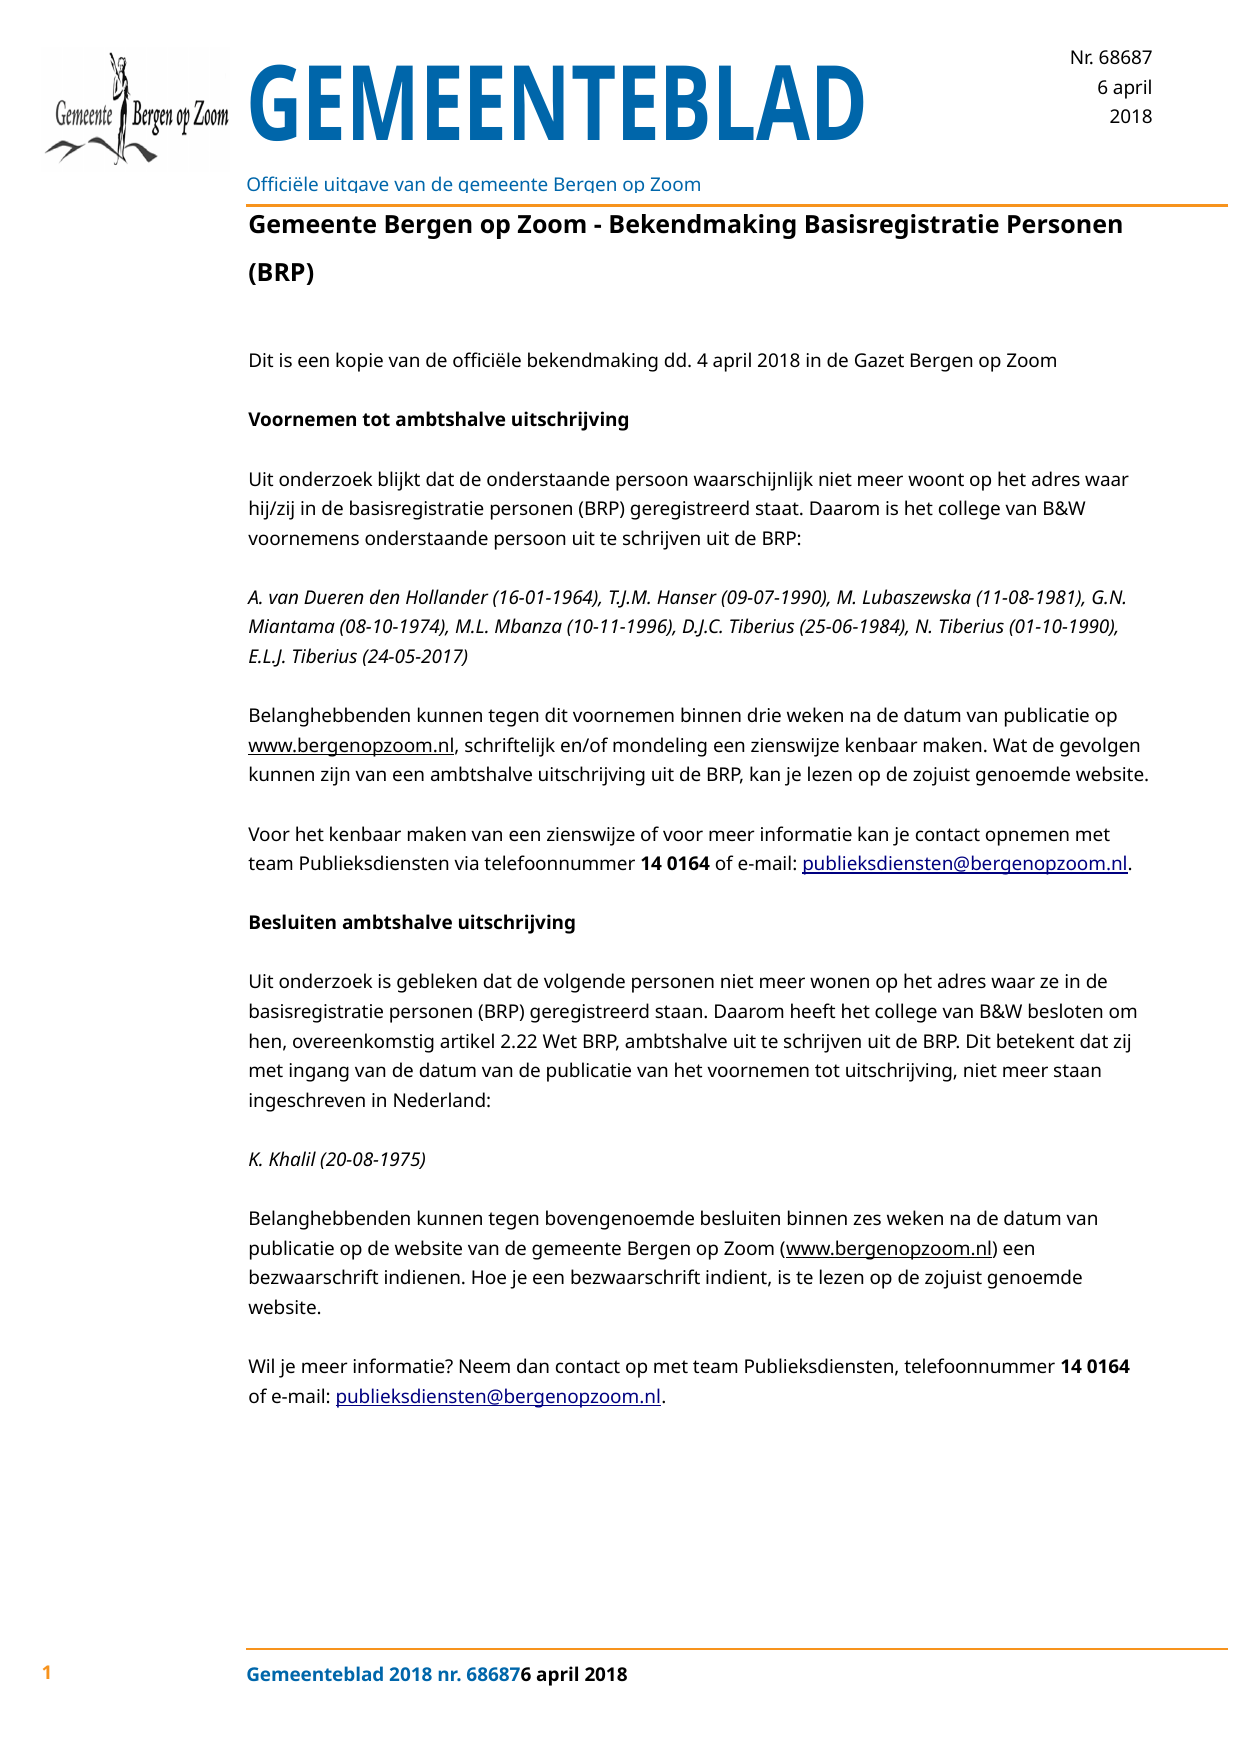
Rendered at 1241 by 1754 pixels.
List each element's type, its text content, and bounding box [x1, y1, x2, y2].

picture [41, 47, 231, 172]
text Voornemen tot ambtshalve uitschrijving [248, 407, 1152, 432]
text A. van Dueren den Hollander (16-01-1964), T.J.M. Hanser (09-07-1990), M. Lubaszewska (11-08-1981), G.N. Miantama (08-10-1974), M.L. Mbanza (10-11-1996), D.J.C. Tiberius (25-06-1984), N. Tiberius (01-10-1990), E.L.J. Tiberius (24-05-2017) [248, 584, 1152, 669]
text Voor het kenbaar maken van een zienswijze of voor meer informatie kan je contact opnemen met team Publieksdiensten via telefoonnummer 14 0164 of e-mail: publieksdiensten@bergenopzoom.nl. [248, 821, 1152, 876]
text Besluiten ambtshalve uitschrijving [248, 909, 1152, 935]
text Wil je meer informatie? Neem dan contact op met team Publieksdiensten, telefoonnummer 14 0164 of e-mail: publieksdiensten@bergenopzoom.nl. [248, 1353, 1152, 1409]
text Uit onderzoek is gebleken dat de volgende personen niet meer wonen op het adres waar ze in de basisregistratie personen (BRP) geregistreerd staan. Daarom heeft het college van B&W besloten om hen, overeenkomstig artikel 2.22 Wet BRP, ambtshalve uit te schrijven uit de BRP. Dit betekent dat zij met ingang van de datum van de publicatie van het voornemen tot uitschrijving, niet meer staan ingeschreven in Nederland: [248, 969, 1152, 1113]
text Belanghebbenden kunnen tegen dit voornemen binnen drie weken na de datum van publicatie op www.bergenopzoom.nl, schriftelijk en/of mondeling een zienswijze kenbaar maken. Wat de gevolgen kunnen zijn van een ambtshalve uitschrijving uit de BRP, kan je lezen op de zojuist genoemde website. [248, 702, 1152, 787]
text Belanghebbenden kunnen tegen bovengenoemde besluiten binnen zes weken na de datum van publicatie op de website van de gemeente Bergen op Zoom (www.bergenopzoom.nl) een bezwaarschrift indienen. Hoe je een bezwaarschrift indient, is te lezen op de zojuist genoemde website. [248, 1205, 1152, 1320]
text K. Khalil (20-08-1975) [248, 1146, 1152, 1172]
text Gemeente Bergen op Zoom - Bekendmaking Basisregistratie Personen (BRP) [248, 207, 1152, 288]
text Dit is een kopie van de officiële bekendmaking dd. 4 april 2018 in de Gazet Bergen op Zoom [248, 347, 1152, 373]
text Uit onderzoek blijkt dat de onderstaande persoon waarschijnlijk niet meer woont op het adres waar hij/zij in de basisregistratie personen (BRP) geregistreerd staat. Daarom is het college van B&W voornemens onderstaande persoon uit te schrijven uit de BRP: [248, 466, 1152, 551]
